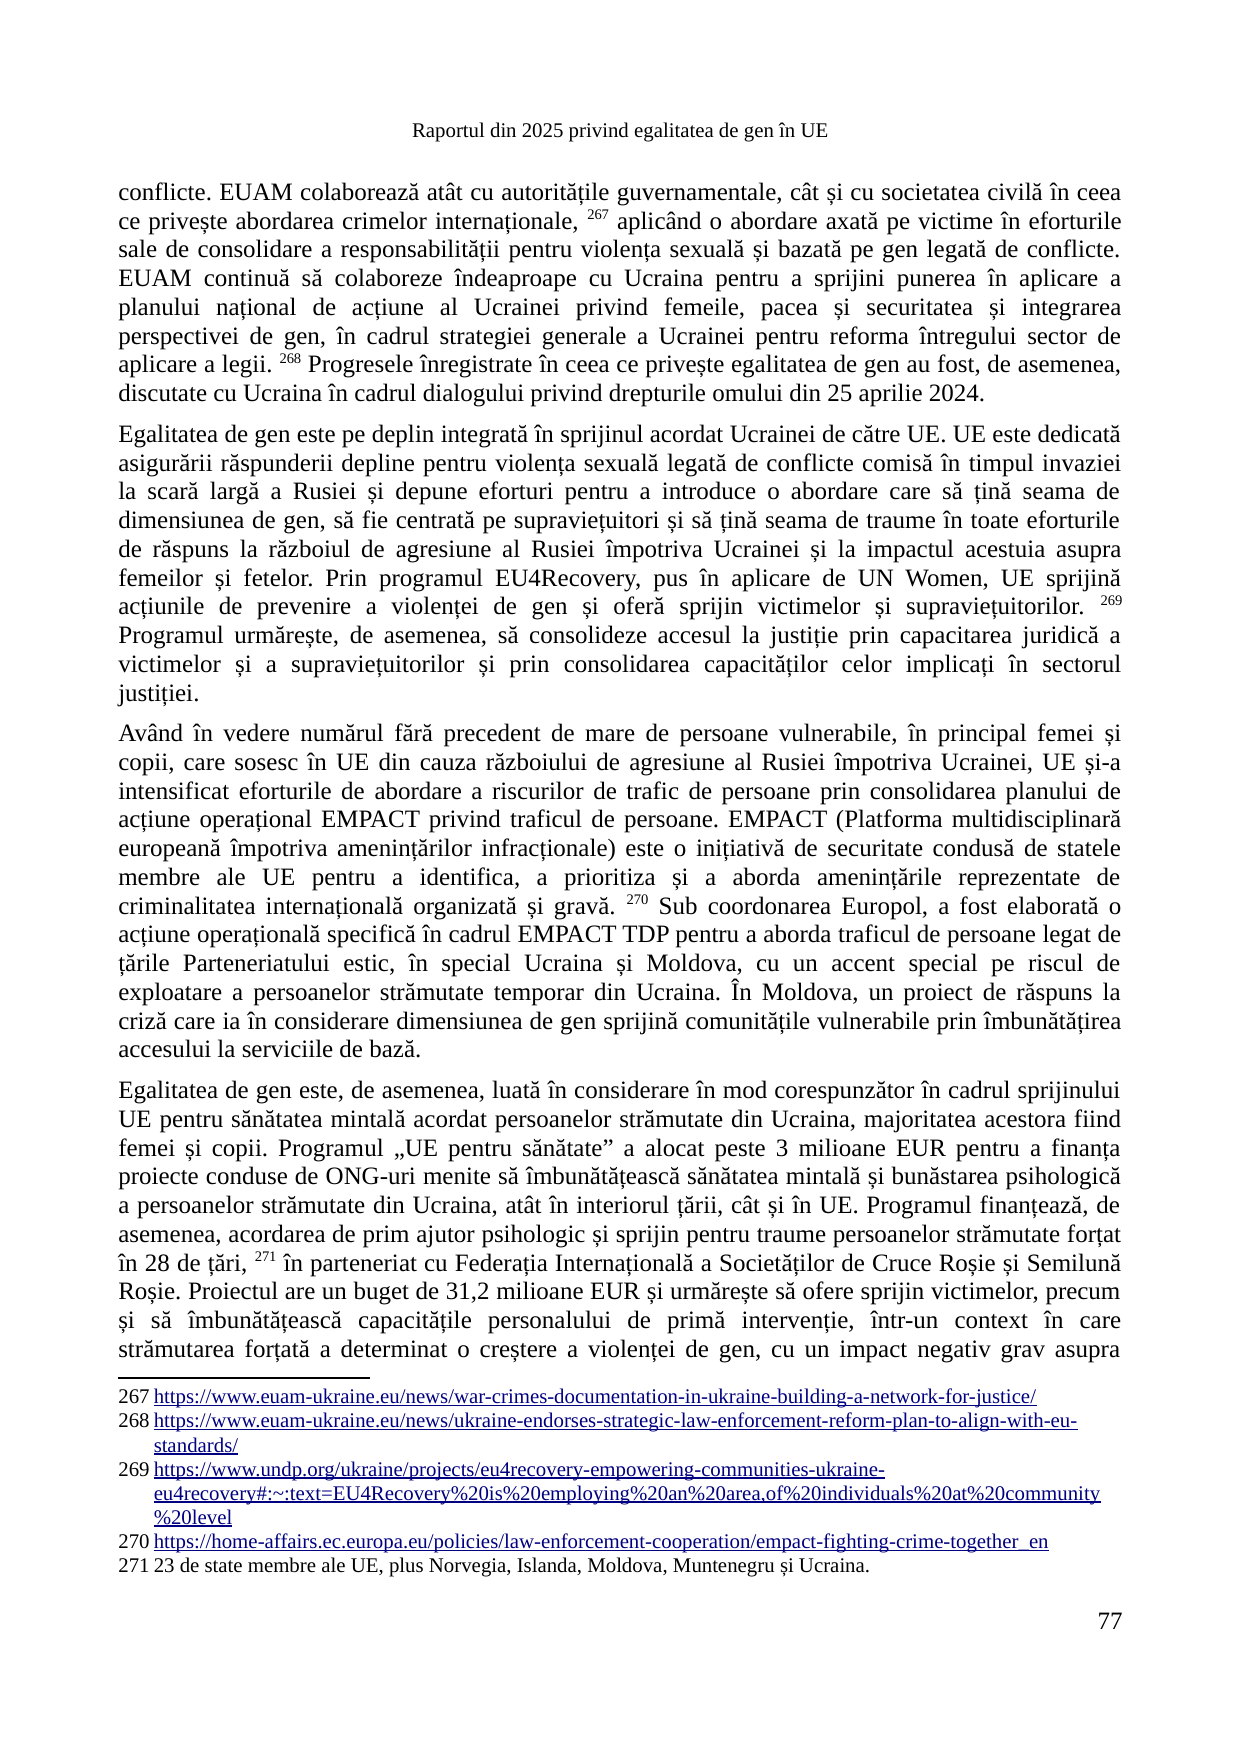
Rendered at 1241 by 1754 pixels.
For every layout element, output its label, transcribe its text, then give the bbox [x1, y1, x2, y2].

text https://www.euam-ukraine.eu/news/ukraine-endorses-strategic-law-enforcement-reform-plan-to-align-with-eu-standards/ [118, 1408, 1122, 1457]
text Având în vedere numărul fără precedent de mare de persoane vulnerabile, în principal femei și copii, care sosesc în UE din cauza războiului de agresiune al Rusiei împotriva Ucrainei, UE și-a intensificat eforturile de abordare a riscurilor de trafic de persoane prin consolidarea planului de acțiune operațional EMPACT privind traficul de persoane. EMPACT (Platforma multidisciplinară europeană împotriva amenințărilor infracționale) este o inițiativă de securitate condusă de statele membre ale UE pentru a identifica, a prioritiza și a aborda amenințările reprezentate de criminalitatea internațională organizată și gravă. Sub coordonarea Europol, a fost elaborată o acțiune operațională specifică în cadrul EMPACT TDP pentru a aborda traficul de persoane legat de țările Parteneriatului estic, în special Ucraina și Moldova, cu un accent special pe riscul de exploatare a persoanelor strămutate temporar din Ucraina. În Moldova, un proiect de răspuns la criză care ia în considerare dimensiunea de gen sprijină comunitățile vulnerabile prin îmbunătățirea accesului la serviciile de bază. [118, 718, 1122, 1063]
text conflicte. EUAM colaborează atât cu autoritățile guvernamentale, cât și cu societatea civilă în ceea ce privește abordarea crimelor internaționale, aplicând o abordare axată pe victime în eforturile sale de consolidare a responsabilității pentru violența sexuală și bazată pe gen legată de conflicte. EUAM continuă să colaboreze îndeaproape cu Ucraina pentru a sprijini punerea în aplicare a planului național de acțiune al Ucrainei privind femeile, pacea și securitatea și integrarea perspectivei de gen, în cadrul strategiei generale a Ucrainei pentru reforma întregului sector de aplicare a legii. Progresele înregistrate în ceea ce privește egalitatea de gen au fost, de asemenea, discutate cu Ucraina în cadrul dialogului privind drepturile omului din 25 aprilie 2024. [118, 177, 1122, 407]
text Egalitatea de gen este, de asemenea, luată în considerare în mod corespunzător în cadrul sprijinului UE pentru sănătatea mintală acordat persoanelor strămutate din Ucraina, majoritatea acestora fiind femei și copii. Programul „UE pentru sănătate” a alocat peste 3 milioane EUR pentru a finanța proiecte conduse de ONG-uri menite să îmbunătățească sănătatea mintală și bunăstarea psihologică a persoanelor strămutate din Ucraina, atât în interiorul țării, cât și în UE. Programul finanțează, de asemenea, acordarea de prim ajutor psihologic și sprijin pentru traume persoanelor strămutate forțat în 28 de țări, în parteneriat cu Federația Internațională a Societăților de Cruce Roșie și Semilună Roșie. Proiectul are un buget de 31,2 milioane EUR și urmărește să ofere sprijin victimelor, precum și să îmbunătățească capacitățile personalului de primă intervenție, într-un context în care strămutarea forțată a determinat o creștere a violenței de gen, cu un impact negativ grav asupra [118, 1075, 1122, 1363]
text 23 de state membre ale UE, plus Norvegia, Islanda, Moldova, Muntenegru și Ucraina. [118, 1553, 1122, 1577]
text https://www.euam-ukraine.eu/news/war-crimes-documentation-in-ukraine-building-a-network-for-justice/ [118, 1384, 1122, 1408]
text Egalitatea de gen este pe deplin integrată în sprijinul acordat Ucrainei de către UE. UE este dedicată asigurării răspunderii depline pentru violența sexuală legată de conflicte comisă în timpul invaziei la scară largă a Rusiei și depune eforturi pentru a introduce o abordare care să țină seama de dimensiunea de gen, să fie centrată pe supraviețuitori și să țină seama de traume în toate eforturile de răspuns la războiul de agresiune al Rusiei împotriva Ucrainei și la impactul acestuia asupra femeilor și fetelor. Prin programul EU4Recovery, pus în aplicare de UN Women, UE sprijină acțiunile de prevenire a violenței de gen și oferă sprijin victimelor și supraviețuitorilor. Programul urmărește, de asemenea, să consolideze accesul la justiție prin capacitarea juridică a victimelor și a supraviețuitorilor și prin consolidarea capacităților celor implicați în sectorul justiției. [118, 419, 1122, 706]
text https://home-affairs.ec.europa.eu/policies/law-enforcement-cooperation/empact-fighting-crime-together_en [118, 1529, 1122, 1553]
text https://www.undp.org/ukraine/projects/eu4recovery-empowering-communities-ukraine-eu4recovery#:~:text=EU4Recovery%20is%20employing%20an%20area,of%20individuals%20at%20community%20level [118, 1457, 1122, 1529]
